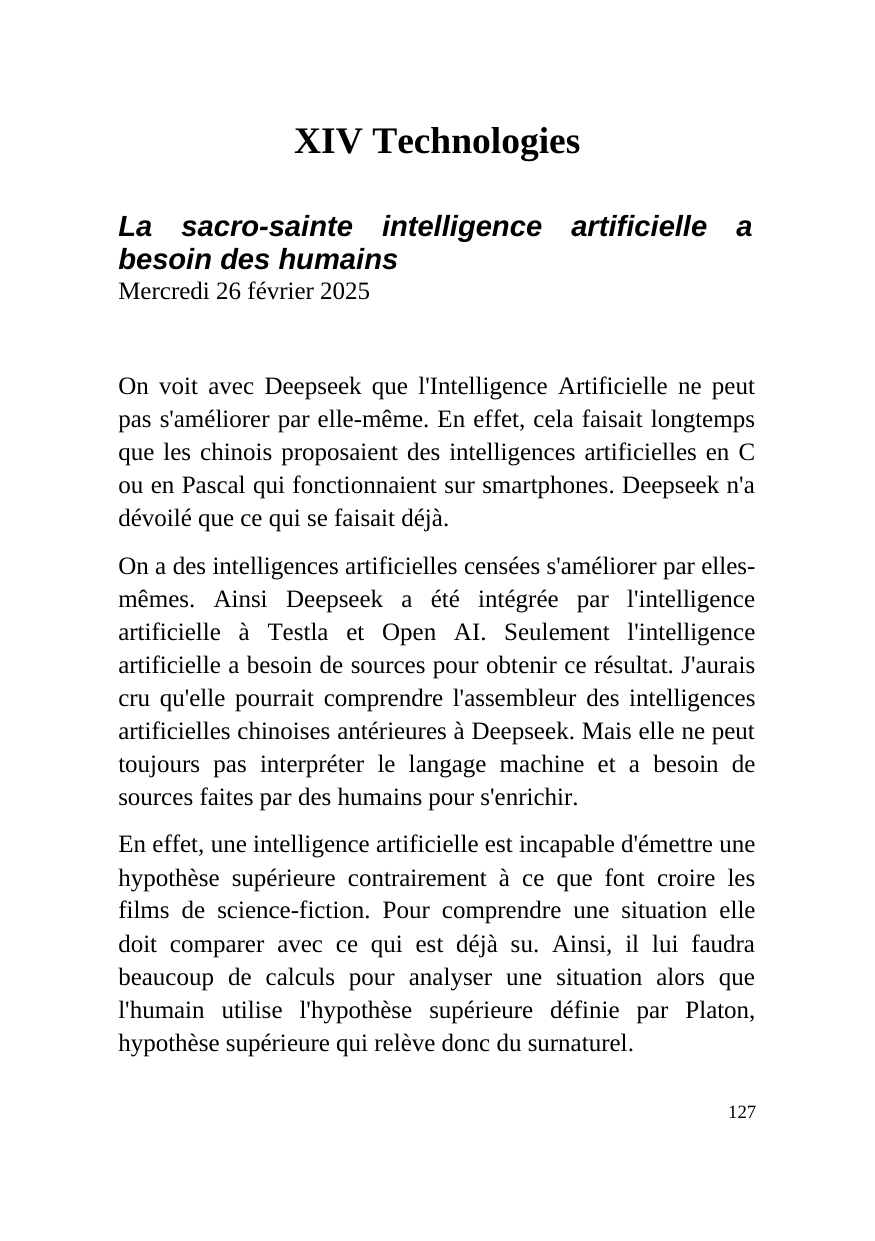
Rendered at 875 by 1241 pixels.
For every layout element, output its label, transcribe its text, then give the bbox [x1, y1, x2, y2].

subtitle XIV Technologies [118, 118, 756, 161]
text On a des intelligences artificielles censées s'améliorer par elles-mêmes. Ainsi Deepseek a été intégrée par l'intelligence artificielle à Testla et Open AI. Seulement l'intelligence artificielle a besoin de sources pour obtenir ce résultat. J'aurais cru qu'elle pourrait comprendre l'assembleur des intelligences artificielles chinoises antérieures à Deepseek. Mais elle ne peut toujours pas interpréter le langage machine et a besoin de sources faites par des humains pour s'enrichir. [118, 551, 756, 811]
subtitle La sacro-sainte intelligence artificielle a besoin des humains [118, 209, 756, 276]
text Mercredi 26 février 2025 [118, 276, 756, 305]
text On voit avec Deepseek que l'Intelligence Artificielle ne peut pas s'améliorer par elle-même. En effet, cela faisait longtemps que les chinois proposaient des intelligences artificielles en C ou en Pascal qui fonctionnaient sur smartphones. Deepseek n'a dévoilé que ce qui se faisait déjà. [118, 371, 756, 532]
text En effet, une intelligence artificielle est incapable d'émettre une hypothèse supérieure contrairement à ce que font croire les films de science-fiction. Pour comprendre une situation elle doit comparer avec ce qui est déjà su. Ainsi, il lui faudra beaucoup de calculs pour analyser une situation alors que l'humain utilise l'hypothèse supérieure définie par Platon, hypothèse supérieure qui relève donc du surnaturel. [118, 829, 756, 1056]
